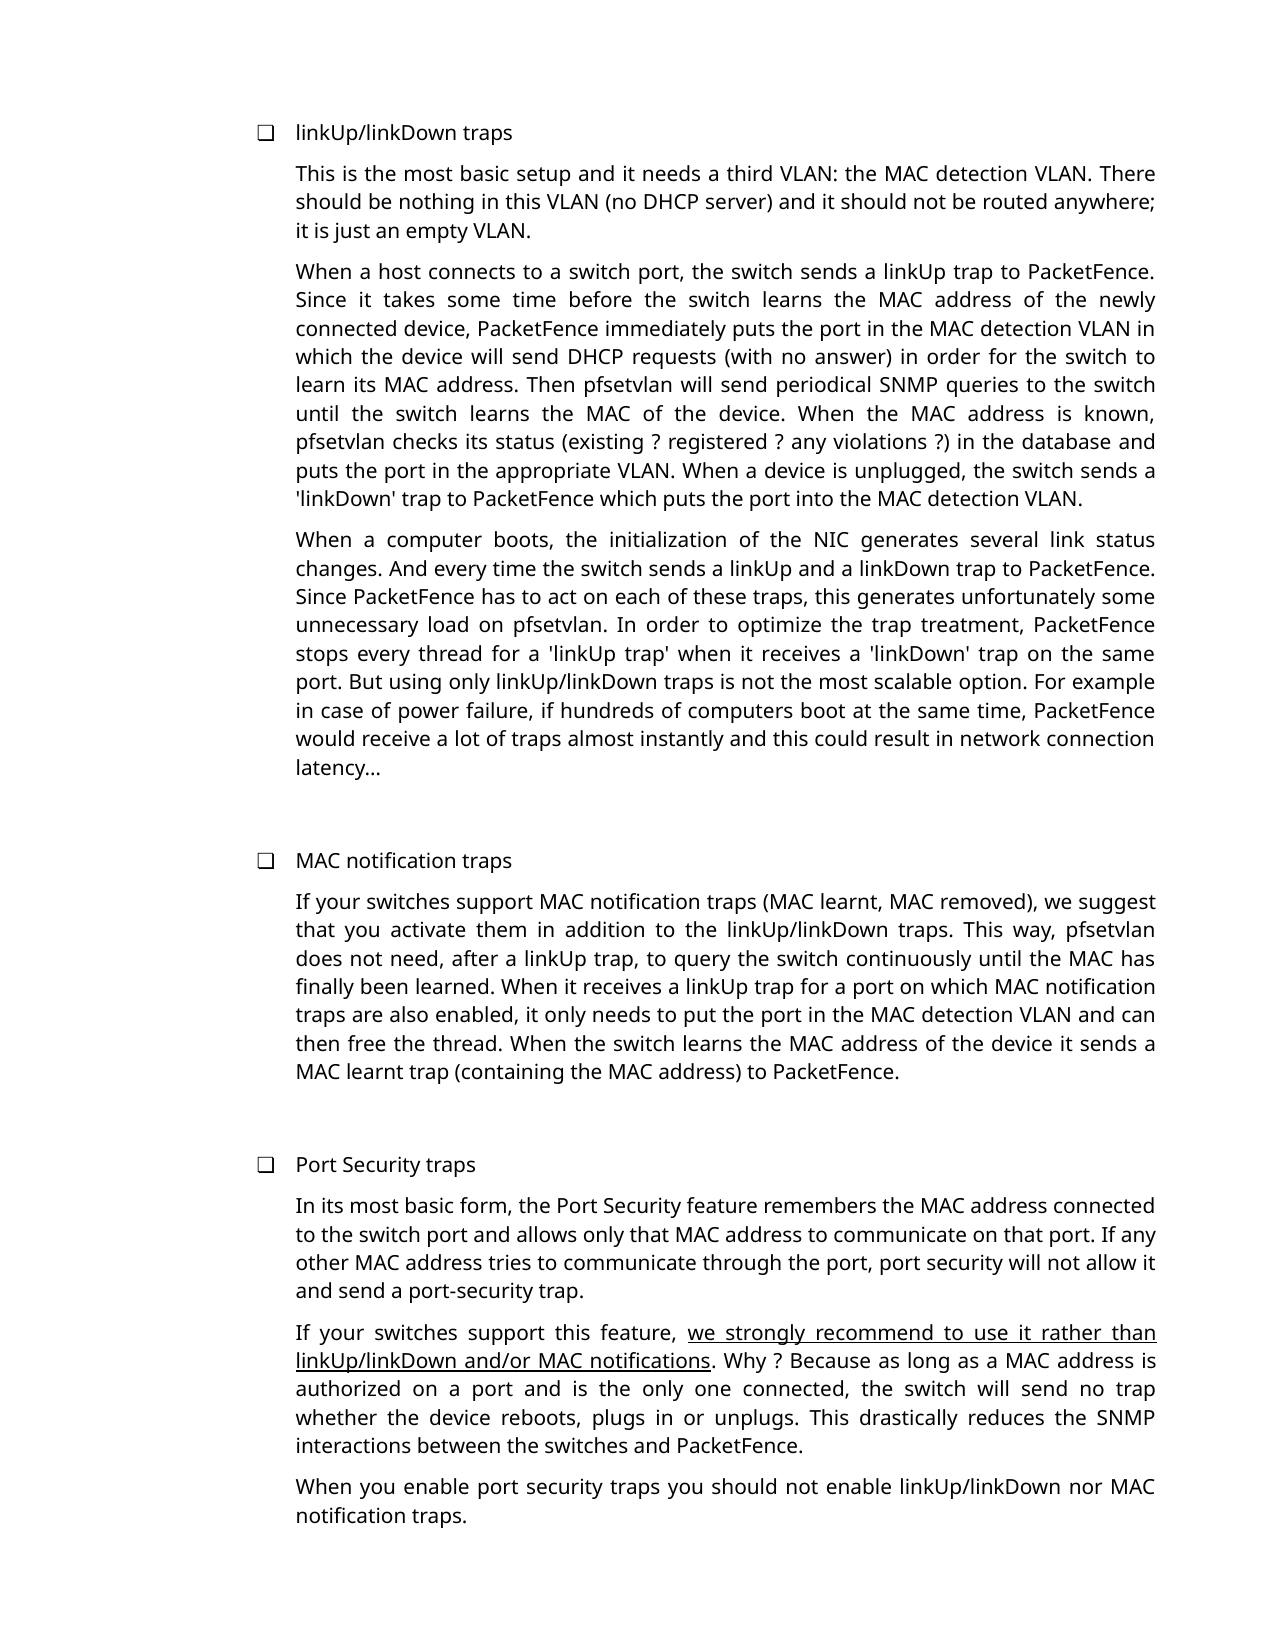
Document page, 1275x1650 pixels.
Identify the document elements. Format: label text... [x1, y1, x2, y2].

text If your switches support this feature, we strongly recommend to use it rather than linkUp/linkDown and/or MAC notifications. Why ? Because as long as a MAC address is authorized on a port and is the only one connected, the switch will send no trap whether the device reboots, plugs in or unplugs. This drastically reduces the SNMP interactions between the switches and PacketFence. [295, 1318, 1157, 1460]
text When a computer boots, the initialization of the NIC generates several link status changes. And every time the switch sends a linkUp and a linkDown trap to PacketFence. Since PacketFence has to act on each of these traps, this generates unfortunately some unnecessary load on pfsetvlan. In order to optimize the trap treatment, PacketFence stops every thread for a 'linkUp trap' when it receives a 'linkDown' trap on the same port. But using only linkUp/linkDown traps is not the most scalable option. For example in case of power failure, if hundreds of computers boot at the same time, PacketFence would receive a lot of traps almost instantly and this could result in network connection latency… [295, 525, 1157, 781]
text If your switches support MAC notification traps (MAC learnt, MAC removed), we suggest that you activate them in addition to the linkUp/linkDown traps. This way, pfsetvlan does not need, after a linkUp trap, to query the switch continuously until the MAC has finally been learned. When it receives a linkUp trap for a port on which MAC notification traps are also enabled, it only needs to put the port in the MAC detection VLAN and can then free the thread. When the switch learns the MAC address of the device it sends a MAC learnt trap (containing the MAC address) to PacketFence. [295, 887, 1157, 1086]
text In its most basic form, the Port Security feature remembers the MAC address connected to the switch port and allows only that MAC address to communicate on that port. If any other MAC address tries to communicate through the port, port security will not allow it and send a port-security trap. [295, 1191, 1157, 1305]
text When you enable port security traps you should not enable linkUp/linkDown nor MAC notification traps. [295, 1472, 1157, 1529]
list ❏ linkUp/linkDown traps [256, 118, 1157, 147]
text When a host connects to a switch port, the switch sends a linkUp trap to PacketFence. Since it takes some time before the switch learns the MAC address of the newly connected device, PacketFence immediately puts the port in the MAC detection VLAN in which the device will send DHCP requests (with no answer) in order for the switch to learn its MAC address. Then pfsetvlan will send periodical SNMP queries to the switch until the switch learns the MAC of the device. When the MAC address is known, pfsetvlan checks its status (existing ? registered ? any violations ?) in the database and puts the port in the appropriate VLAN. When a device is unplugged, the switch sends a 'linkDown' trap to PacketFence which puts the port into the MAC detection VLAN. [295, 257, 1157, 513]
text This is the most basic setup and it needs a third VLAN: the MAC detection VLAN. There should be nothing in this VLAN (no DHCP server) and it should not be routed anywhere; it is just an empty VLAN. [295, 159, 1157, 244]
list ❏ Port Security traps [256, 1150, 1157, 1179]
list ❏ MAC notification traps [256, 846, 1157, 874]
